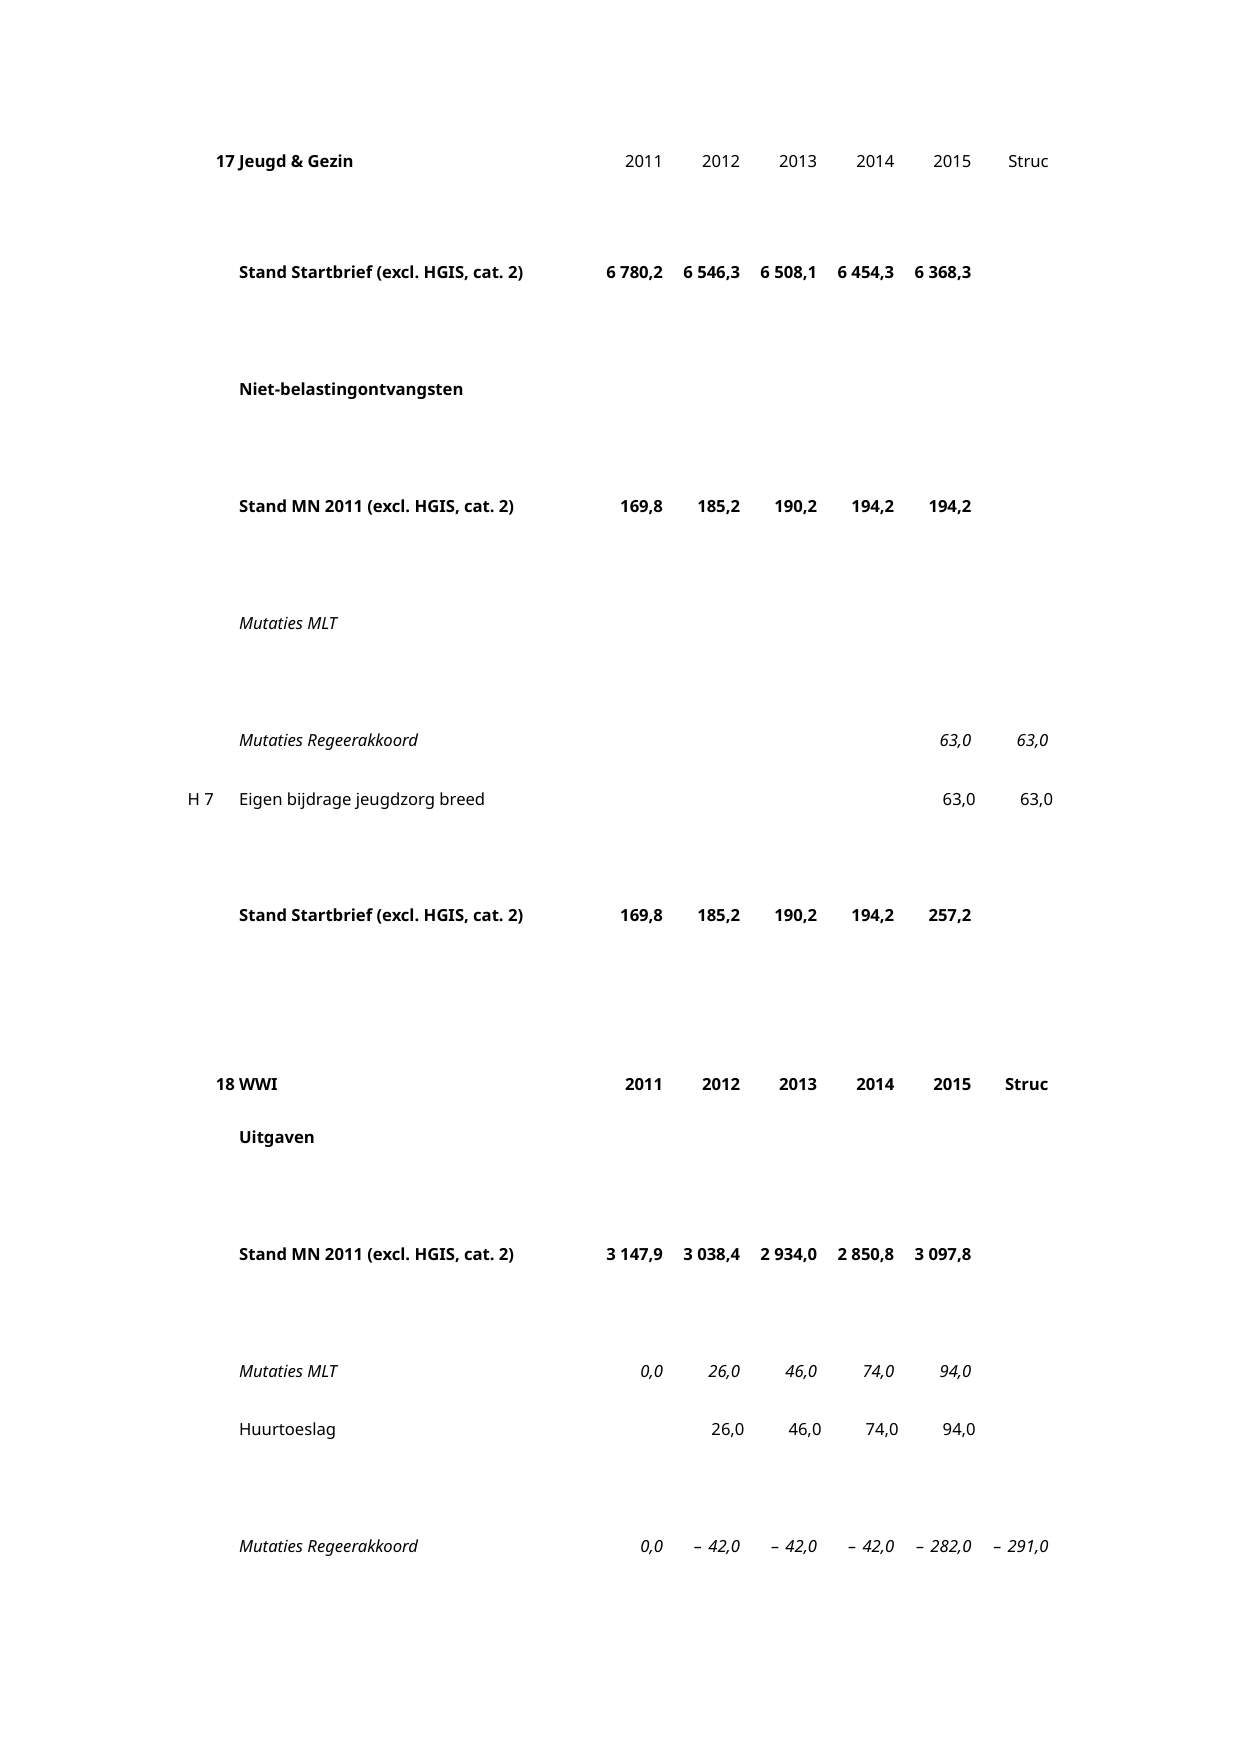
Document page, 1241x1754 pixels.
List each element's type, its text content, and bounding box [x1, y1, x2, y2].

table_cell Niet-belastingontvangsten [239, 378, 590, 436]
table_cell [744, 1476, 821, 1535]
table_cell [898, 378, 975, 436]
table_cell 63,0 [898, 787, 975, 846]
table_cell [898, 553, 975, 612]
table_cell 194,2 [898, 495, 975, 553]
table_header 2013 [744, 1073, 821, 1126]
table_cell 94,0 [898, 1418, 975, 1476]
table_cell [188, 436, 239, 495]
table_cell [975, 495, 1053, 553]
table_cell [744, 1184, 821, 1243]
table_cell [821, 1126, 898, 1184]
table_cell [975, 1301, 1053, 1359]
table_cell [239, 1301, 590, 1359]
table_cell 26,0 [667, 1418, 744, 1476]
table_cell [667, 378, 744, 436]
table_cell 63,0 [898, 729, 975, 787]
table_cell [975, 1360, 1053, 1418]
table_cell [188, 1184, 239, 1243]
table_cell Stand MN 2011 (excl. HGIS, cat. 2) [239, 1243, 590, 1301]
table_cell [239, 846, 590, 904]
table_cell [744, 436, 821, 495]
table_cell [590, 670, 667, 729]
table_cell [667, 612, 744, 670]
table_cell [188, 612, 239, 670]
table_cell [188, 261, 239, 319]
table_cell 63,0 [975, 729, 1053, 787]
table_cell 0,0 [590, 1360, 667, 1418]
table_cell Mutaties Regeerakkoord [239, 729, 590, 787]
table_cell 185,2 [667, 904, 744, 957]
table_cell 3 038,4 [667, 1243, 744, 1301]
table_cell [667, 436, 744, 495]
table_cell Stand MN 2011 (excl. HGIS, cat. 2) [239, 495, 590, 553]
table_cell – 42,0 [821, 1535, 898, 1593]
table_cell [744, 787, 821, 846]
table_cell [744, 612, 821, 670]
table_cell [975, 670, 1053, 729]
table_header 2012 [667, 1073, 744, 1126]
table_header 2015 [898, 150, 975, 203]
table_cell [590, 612, 667, 670]
table_cell [667, 670, 744, 729]
table_cell 94,0 [898, 1360, 975, 1418]
table_cell [821, 846, 898, 904]
table_cell [975, 612, 1053, 670]
table_cell 63,0 [975, 787, 1053, 846]
table_cell [590, 1301, 667, 1359]
table_cell [590, 378, 667, 436]
table_cell [744, 203, 821, 261]
table_cell Mutaties Regeerakkoord [239, 1535, 590, 1593]
table_cell [188, 495, 239, 553]
table_cell 169,8 [590, 904, 667, 957]
table_cell 190,2 [744, 495, 821, 553]
table_cell [239, 670, 590, 729]
table_header Jeugd & Gezin [239, 150, 590, 203]
table_cell [975, 378, 1053, 436]
table_header WWI [239, 1073, 590, 1126]
table_cell [821, 203, 898, 261]
table_cell [744, 729, 821, 787]
table_cell [975, 846, 1053, 904]
table_cell [821, 612, 898, 670]
table_cell [821, 1476, 898, 1535]
table_cell 74,0 [821, 1418, 898, 1476]
table_cell [667, 1301, 744, 1359]
table_cell [667, 1476, 744, 1535]
table_cell [975, 1243, 1053, 1301]
table_cell [821, 436, 898, 495]
table_cell [975, 553, 1053, 612]
table_cell [821, 378, 898, 436]
table_cell [898, 203, 975, 261]
table_cell 190,2 [744, 904, 821, 957]
table_cell 46,0 [744, 1418, 821, 1476]
table_cell [975, 261, 1053, 319]
table_header 2012 [667, 150, 744, 203]
table_cell [667, 320, 744, 378]
table_cell [239, 1476, 590, 1535]
table_cell [975, 1476, 1053, 1535]
table_cell [590, 1184, 667, 1243]
table_cell [821, 787, 898, 846]
table_cell [898, 436, 975, 495]
table_header 2014 [821, 150, 898, 203]
table_cell Stand Startbrief (excl. HGIS, cat. 2) [239, 904, 590, 957]
table_cell [821, 1301, 898, 1359]
table_cell [821, 553, 898, 612]
table_cell 169,8 [590, 495, 667, 553]
table_cell [898, 1184, 975, 1243]
table_cell [975, 1184, 1053, 1243]
table_cell [667, 846, 744, 904]
table_cell [590, 729, 667, 787]
table_cell [188, 553, 239, 612]
table_header 2013 [744, 150, 821, 203]
table_cell Mutaties MLT [239, 612, 590, 670]
table_cell [898, 612, 975, 670]
table_cell [188, 1243, 239, 1301]
table_cell [667, 553, 744, 612]
table_cell [898, 846, 975, 904]
table_cell [975, 1126, 1053, 1184]
table_header 2014 [821, 1073, 898, 1126]
table_cell [667, 1126, 744, 1184]
table_cell [975, 436, 1053, 495]
table_cell 74,0 [821, 1360, 898, 1418]
table_cell [239, 1184, 590, 1243]
table_cell [821, 670, 898, 729]
table_cell 6 368,3 [898, 261, 975, 319]
table_header Struc [975, 150, 1053, 203]
table_cell [667, 203, 744, 261]
table_cell [188, 203, 239, 261]
table_cell Huurtoeslag [239, 1418, 590, 1476]
table_cell 257,2 [898, 904, 975, 957]
table_cell [898, 1301, 975, 1359]
table_header 2011 [590, 1073, 667, 1126]
table_cell [821, 320, 898, 378]
table_cell Stand Startbrief (excl. HGIS, cat. 2) [239, 261, 590, 319]
table_cell [188, 378, 239, 436]
table_cell Mutaties MLT [239, 1360, 590, 1418]
table_cell [975, 203, 1053, 261]
table_cell [239, 203, 590, 261]
table_cell – 282,0 [898, 1535, 975, 1593]
table_cell [188, 904, 239, 957]
table_cell [188, 1126, 239, 1184]
table_cell [898, 670, 975, 729]
table_cell [239, 320, 590, 378]
table_cell 2 850,8 [821, 1243, 898, 1301]
table_cell [898, 1126, 975, 1184]
table_cell [590, 846, 667, 904]
table_cell 46,0 [744, 1360, 821, 1418]
table_cell [590, 203, 667, 261]
table_cell 185,2 [667, 495, 744, 553]
table_cell 0,0 [590, 1535, 667, 1593]
table_cell [188, 1301, 239, 1359]
table_cell [744, 670, 821, 729]
table_cell 26,0 [667, 1360, 744, 1418]
table_cell [590, 436, 667, 495]
table_cell [590, 1418, 667, 1476]
table_cell Uitgaven [239, 1126, 590, 1184]
table_cell – 291,0 [975, 1535, 1053, 1593]
table_cell [590, 787, 667, 846]
table_header 2011 [590, 150, 667, 203]
table_cell – 42,0 [667, 1535, 744, 1593]
table_cell [975, 320, 1053, 378]
table_header Struc [975, 1073, 1053, 1126]
table_cell [744, 378, 821, 436]
table_header 18 [188, 1073, 239, 1126]
table_cell [188, 320, 239, 378]
table_cell [667, 1184, 744, 1243]
table_cell [188, 670, 239, 729]
table_cell [590, 553, 667, 612]
table_cell [590, 1476, 667, 1535]
table_cell 6 508,1 [744, 261, 821, 319]
table_cell [744, 320, 821, 378]
table_cell [590, 320, 667, 378]
table_cell [821, 1184, 898, 1243]
table_cell [898, 320, 975, 378]
table_cell [667, 787, 744, 846]
table_cell H 7 [188, 787, 239, 846]
table_cell 6 454,3 [821, 261, 898, 319]
table_cell [744, 1126, 821, 1184]
table_cell [188, 1476, 239, 1535]
table_cell [667, 729, 744, 787]
table_header 17 [188, 150, 239, 203]
table_cell [744, 846, 821, 904]
table_header 2015 [898, 1073, 975, 1126]
table_cell 194,2 [821, 495, 898, 553]
table_cell 6 780,2 [590, 261, 667, 319]
table_cell – 42,0 [744, 1535, 821, 1593]
table_cell 3 097,8 [898, 1243, 975, 1301]
table_cell [239, 436, 590, 495]
table_cell [744, 553, 821, 612]
table_cell 194,2 [821, 904, 898, 957]
table_cell 3 147,9 [590, 1243, 667, 1301]
table_cell Eigen bijdrage jeugdzorg breed [239, 787, 590, 846]
table_cell [590, 1126, 667, 1184]
table_cell [188, 846, 239, 904]
table_cell 6 546,3 [667, 261, 744, 319]
table_cell [744, 1301, 821, 1359]
table_cell [898, 1476, 975, 1535]
table_cell [188, 729, 239, 787]
table_cell [239, 553, 590, 612]
table_cell [188, 1535, 239, 1593]
table_cell [821, 729, 898, 787]
table_cell [975, 1418, 1053, 1476]
table_cell [188, 1418, 239, 1476]
table_cell 2 934,0 [744, 1243, 821, 1301]
table_cell [188, 1360, 239, 1418]
table_cell [975, 904, 1053, 957]
